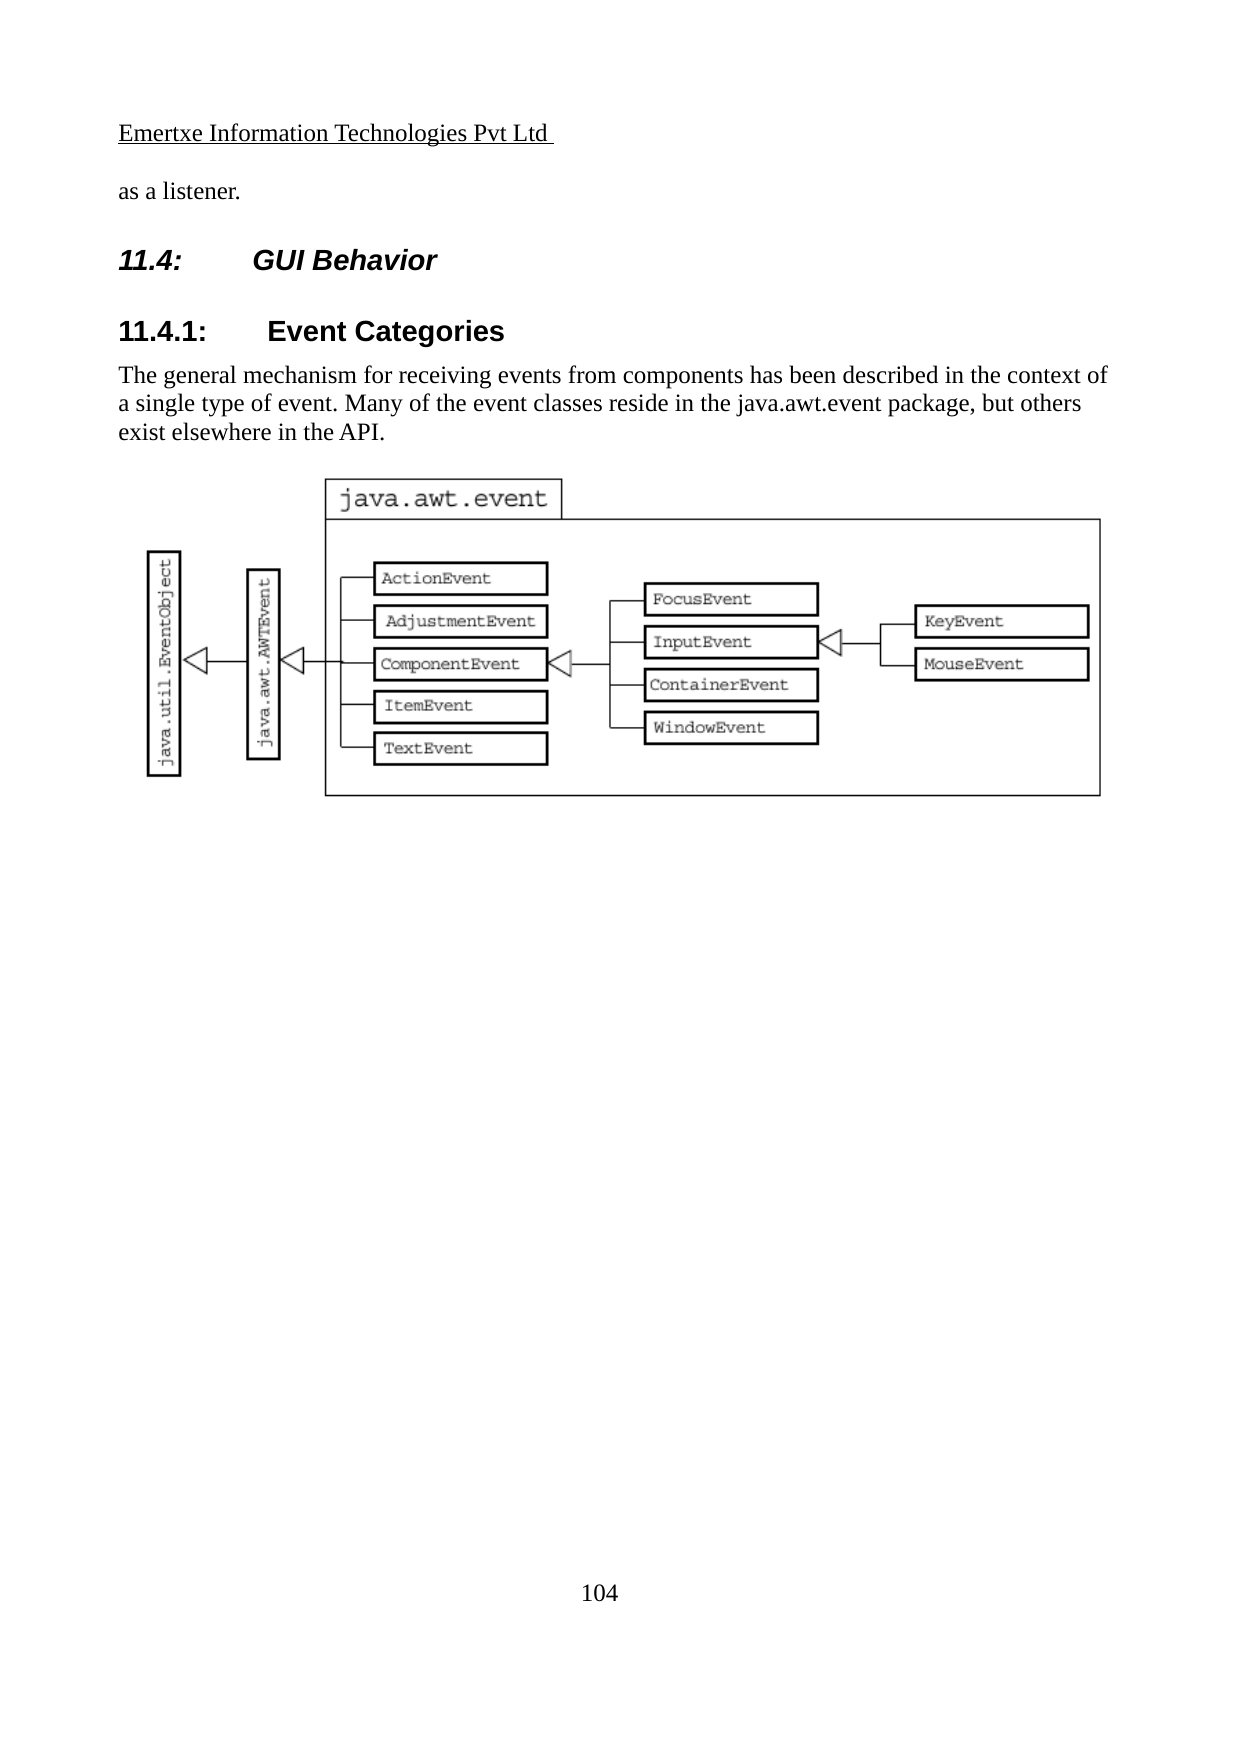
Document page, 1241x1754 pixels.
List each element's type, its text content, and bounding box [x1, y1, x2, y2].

subtitle GUI Behavior [118, 243, 1122, 276]
picture [118, 458, 1123, 813]
text The general mechanism for receiving events from components has been described in the context of a single type of event. Many of the event classes reside in the java.awt.event package, but others exist elsewhere in the API. [118, 360, 1122, 446]
subtitle Event Categories [118, 314, 1122, 347]
text as a listener. [118, 176, 1122, 205]
